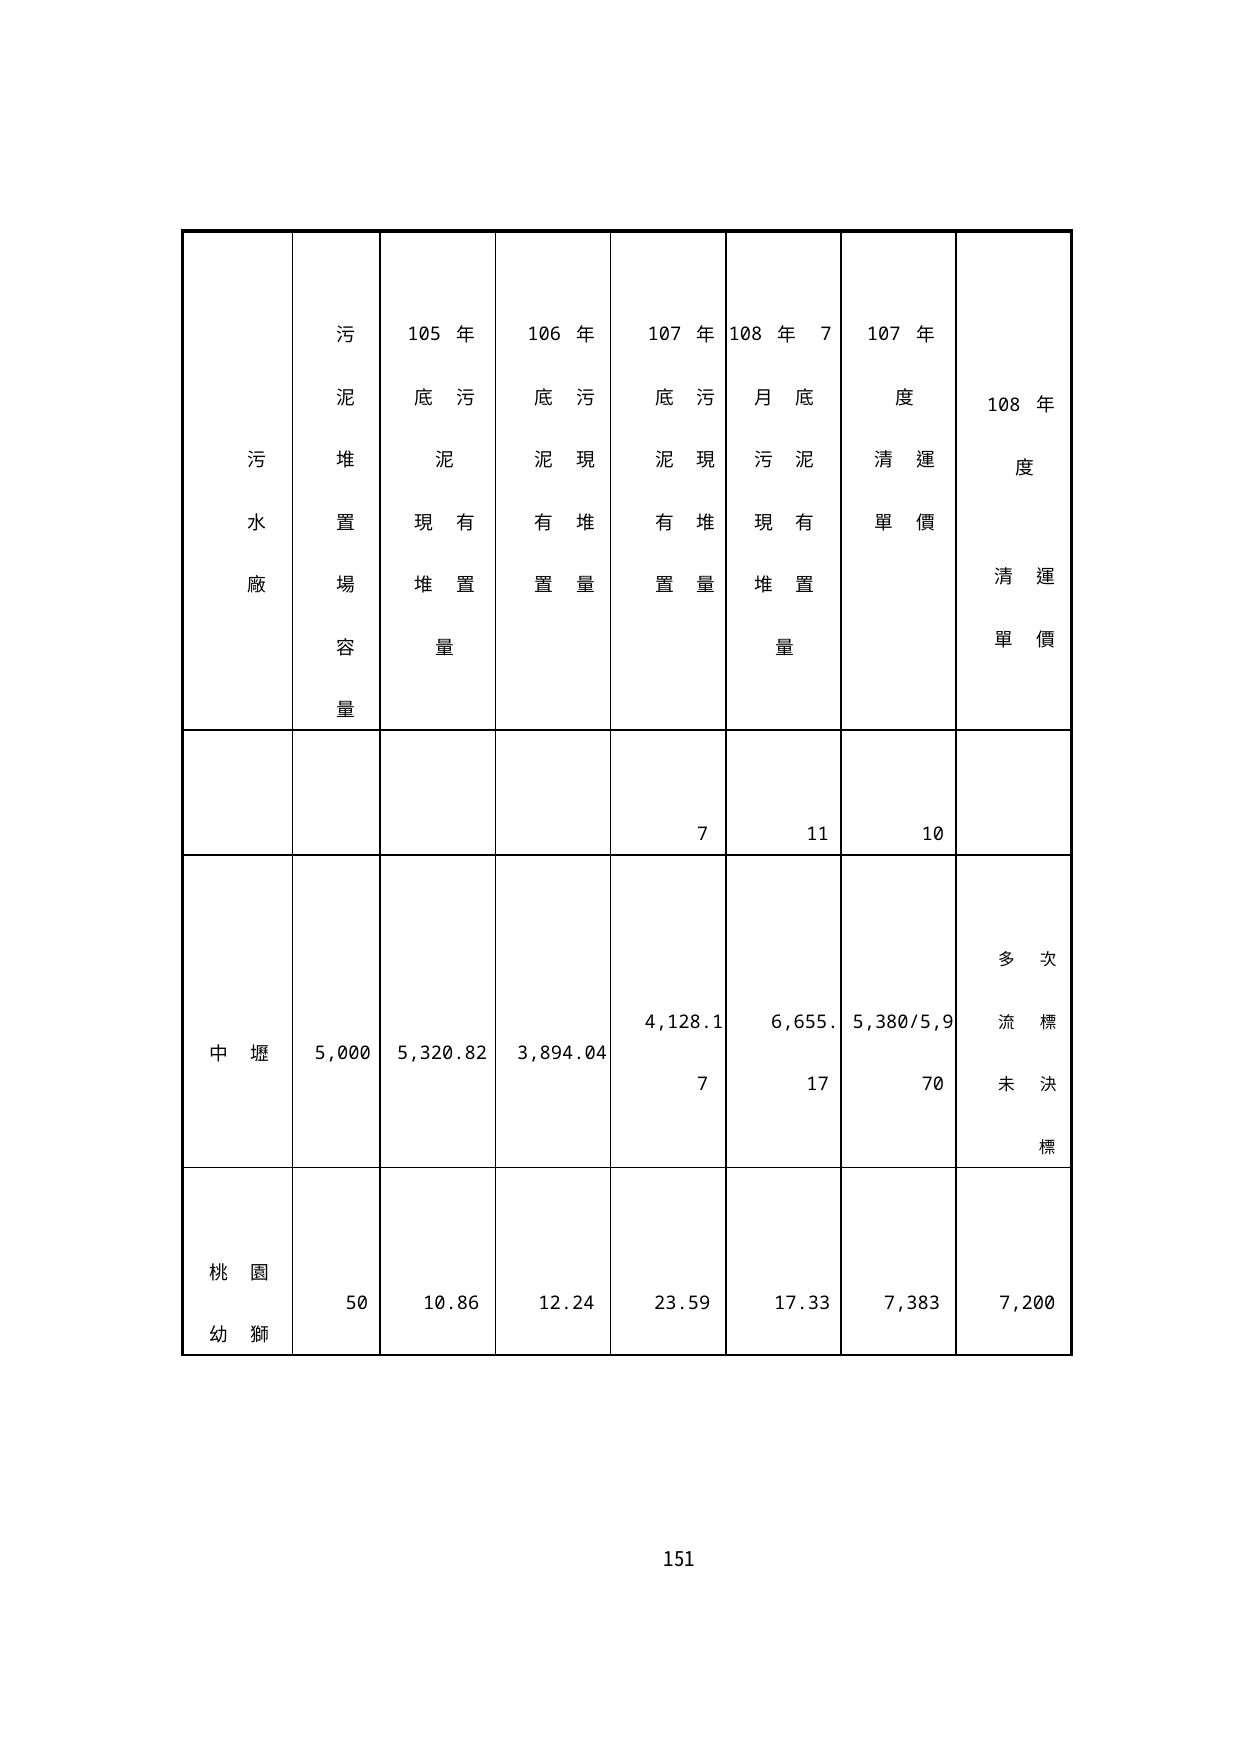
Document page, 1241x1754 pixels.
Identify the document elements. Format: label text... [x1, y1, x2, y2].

table_header 污泥堆置場容量 [293, 233, 379, 729]
table_header 污水廠 [184, 233, 292, 729]
table_cell 7,200 [957, 1168, 1070, 1354]
table_cell 桃園幼獅 [184, 1168, 292, 1354]
table_cell [496, 731, 610, 854]
table_cell 中壢 [184, 856, 292, 1167]
table_cell 11 [727, 731, 840, 854]
table_cell 5,000 [293, 856, 379, 1167]
table_cell 17.33 [727, 1168, 840, 1354]
table_cell 4,128.17 [611, 856, 725, 1167]
table_cell 5,320.82 [381, 856, 495, 1167]
table_cell [957, 731, 1070, 854]
table_header 107年底污泥現有堆置量 [611, 233, 725, 729]
table_header 105年底污泥 現有堆置量 [381, 233, 495, 729]
table_cell 6,655.17 [727, 856, 840, 1167]
table_header 108年7月底污泥現有堆置量 [727, 233, 840, 729]
table_header 106年底污泥現有堆置量 [496, 233, 610, 729]
table_cell 10.86 [381, 1168, 495, 1354]
table_cell [293, 731, 379, 854]
table_cell [381, 731, 495, 854]
table_cell 7 [611, 731, 725, 854]
table_cell 5,380/5,970 [842, 856, 955, 1167]
table_cell 多次流標未決標 [957, 856, 1070, 1167]
table_cell 10 [842, 731, 955, 854]
table_cell 3,894.04 [496, 856, 610, 1167]
table_cell [184, 731, 292, 854]
table_cell 7,383 [842, 1168, 955, 1354]
table_header 107年度 清運單價 [842, 233, 955, 729]
table_cell 50 [293, 1168, 379, 1354]
table_cell 12.24 [496, 1168, 610, 1354]
table_header 108年度 清運單價 [957, 233, 1070, 729]
table_cell 23.59 [611, 1168, 725, 1354]
